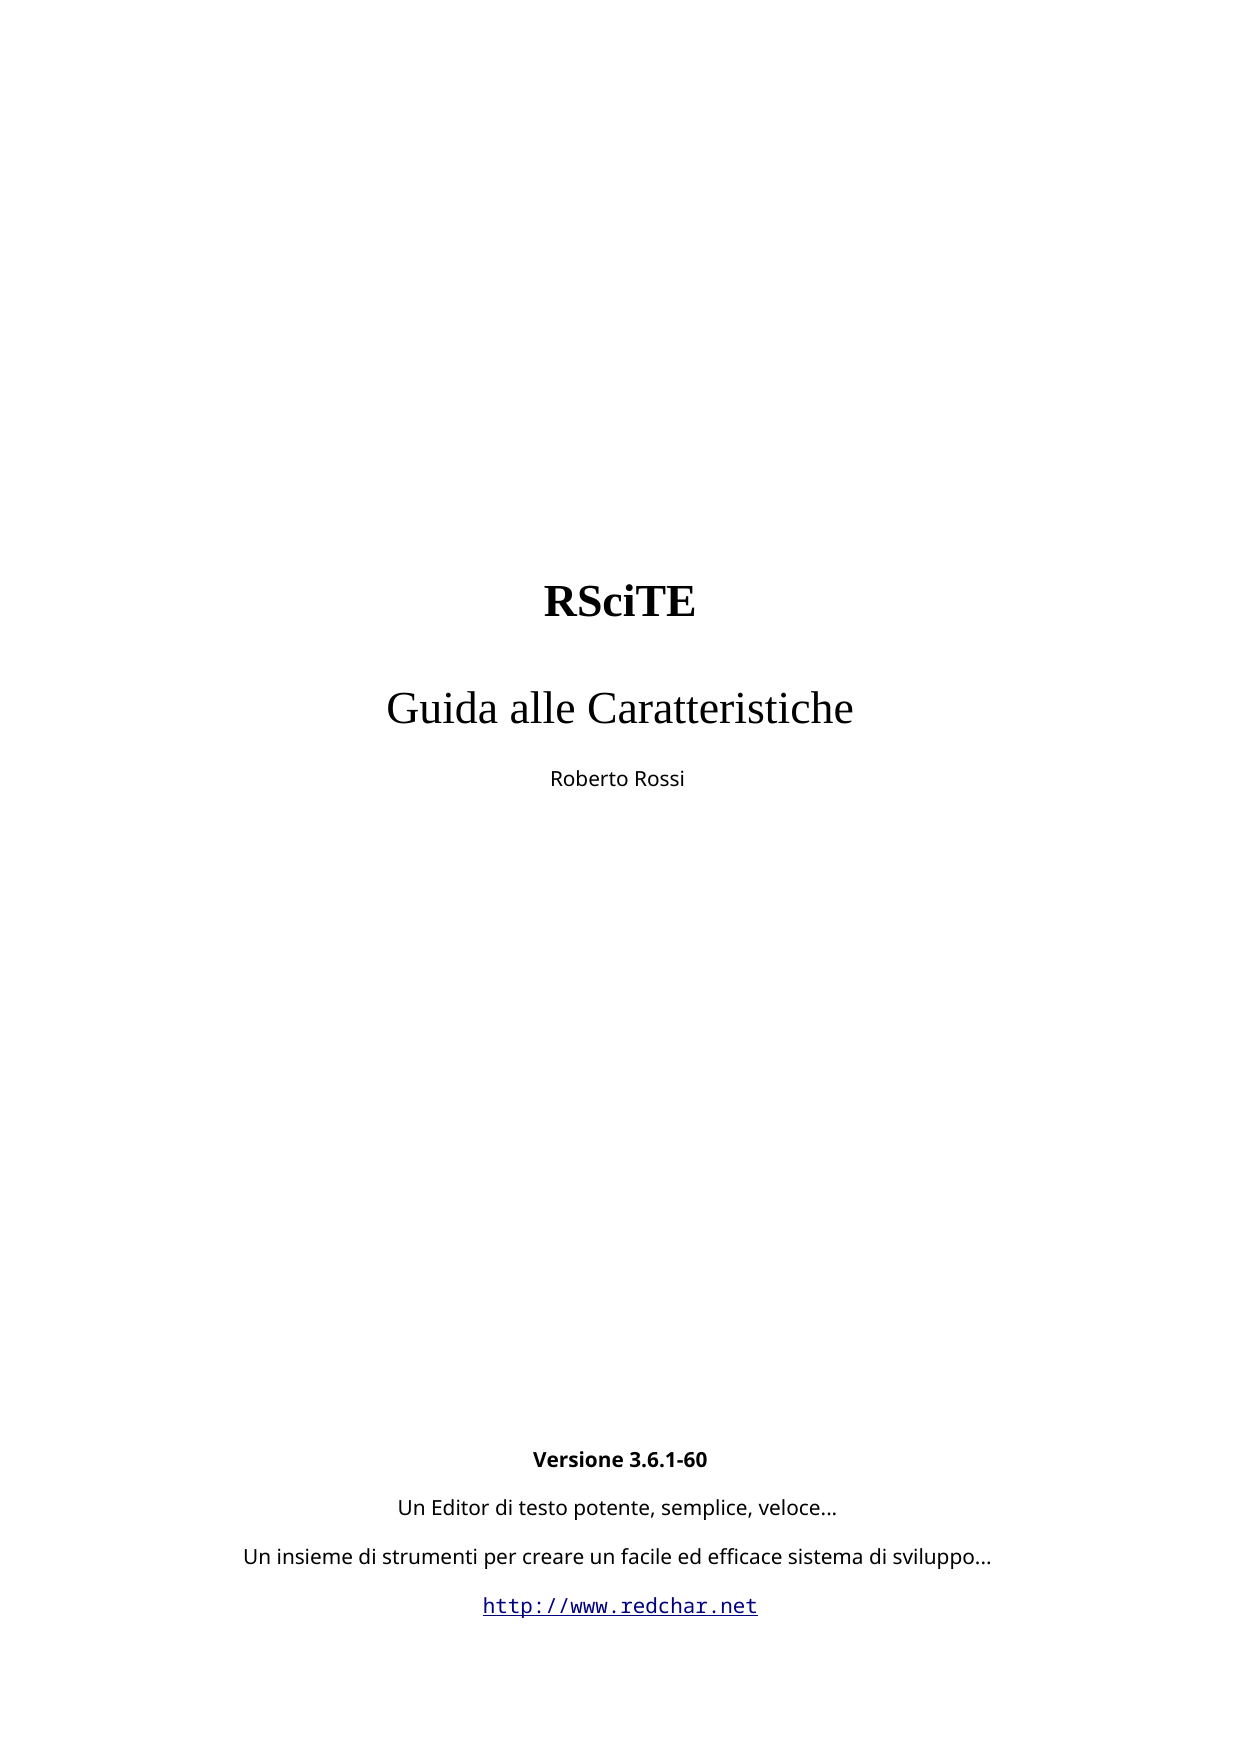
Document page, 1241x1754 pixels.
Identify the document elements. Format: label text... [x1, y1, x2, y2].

text Un Editor di testo potente, semplice, veloce... [150, 1493, 1090, 1522]
text Roberto Rossi [150, 764, 1090, 792]
text http://www.redchar.net [150, 1591, 1090, 1619]
title RSciTE [150, 573, 1090, 626]
title Guida alle Caratteristiche [150, 681, 1090, 734]
text Versione 3.6.1-60 [150, 1445, 1090, 1473]
text Un insieme di strumenti per creare un facile ed efficace sistema di sviluppo... [150, 1542, 1090, 1571]
